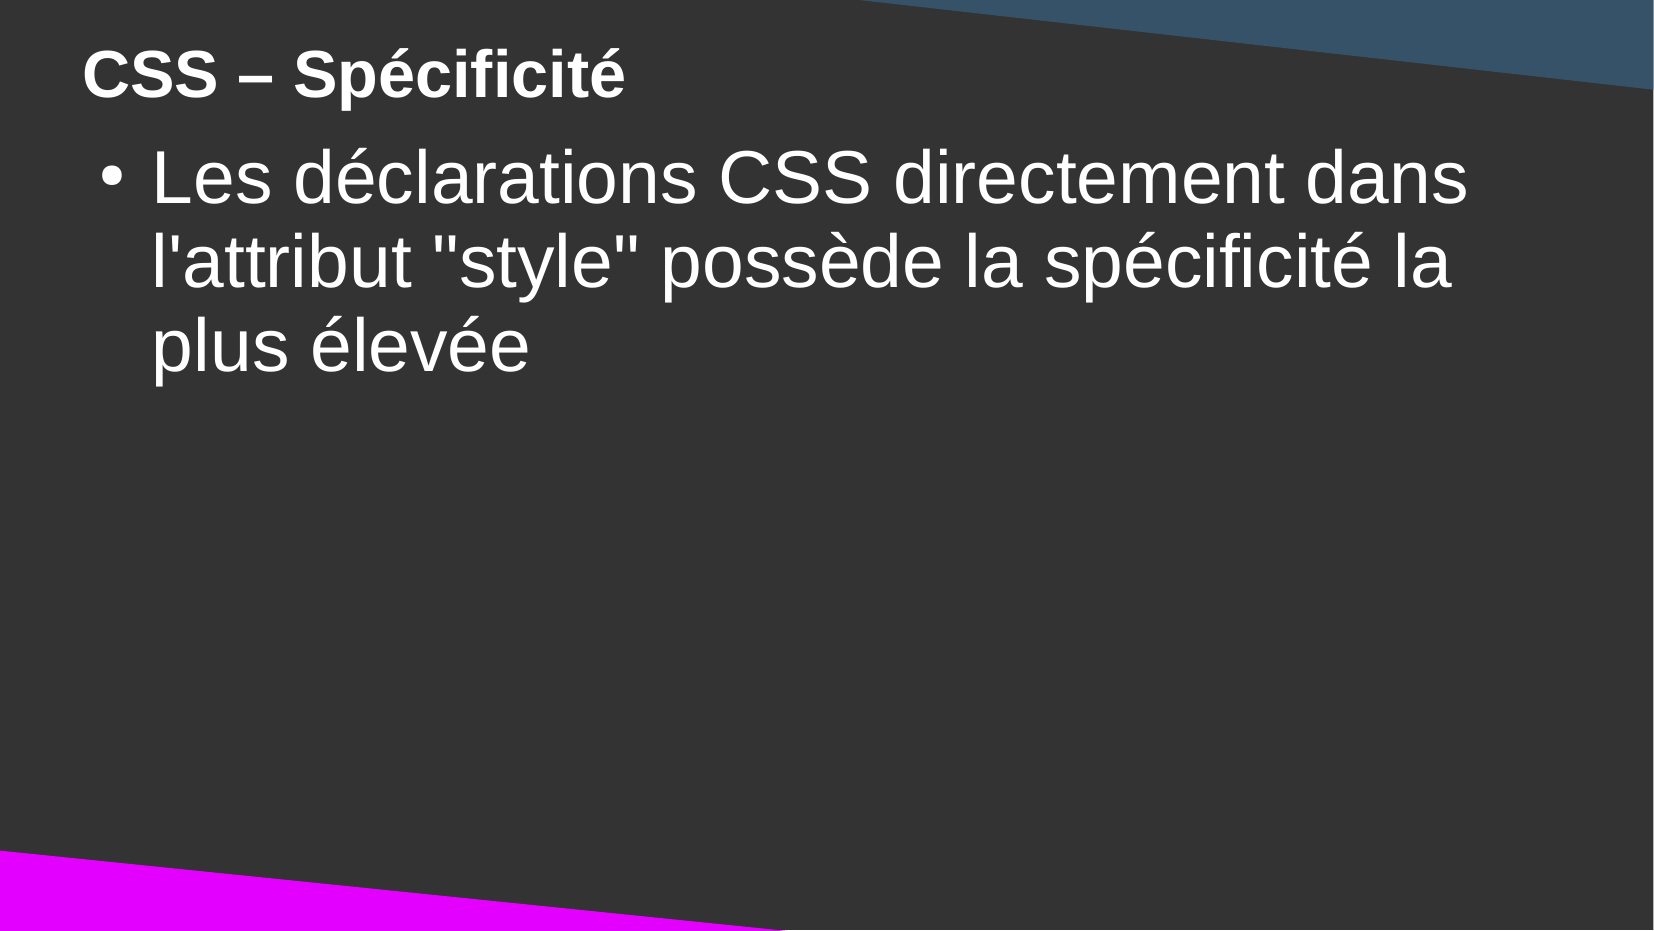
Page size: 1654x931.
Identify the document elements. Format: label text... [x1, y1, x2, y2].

text_box [0, 850, 788, 931]
text_box [858, 0, 1654, 90]
list Les déclarations CSS directement dans l'attribut "style" possède la spécificité la plus élevée [80, 135, 1605, 697]
title CSS – Spécificité [82, 37, 1571, 114]
